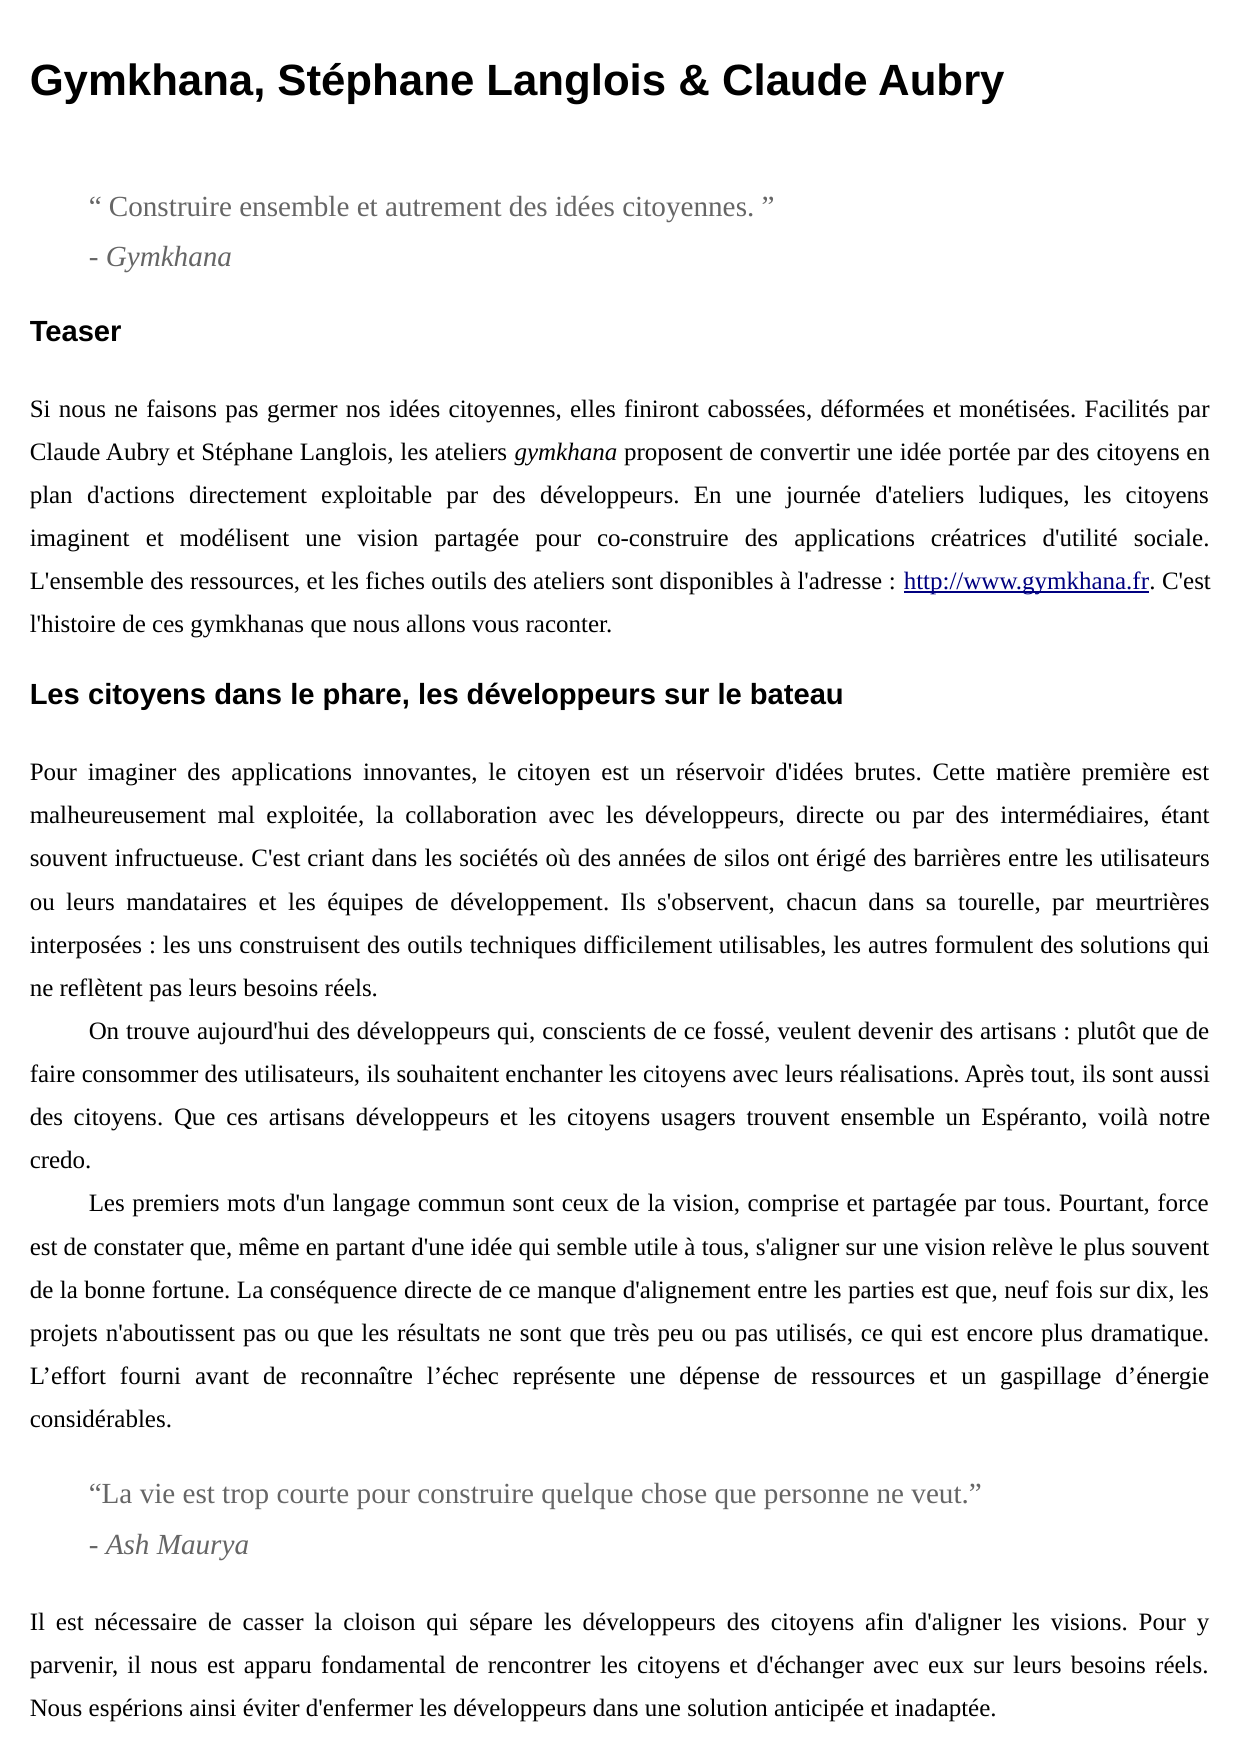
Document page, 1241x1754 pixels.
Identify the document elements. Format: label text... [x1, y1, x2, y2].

subtitle Les citoyens dans le phare, les développeurs sur le bateau [29, 677, 1211, 711]
text Pour imaginer des applications innovantes, le citoyen est un réservoir d'idées brutes. Cette matière première est malheureusement mal exploitée, la collaboration avec les développeurs, directe ou par des intermédiaires, étant souvent infructueuse. C'est criant dans les sociétés où des années de silos ont érigé des barrières entre les utilisateurs ou leurs mandataires et les équipes de développement. Ils s'observent, chacun dans sa tourelle, par meurtrières interposées : les uns construisent des outils techniques difficilement utilisables, les autres formulent des solutions qui ne reflètent pas leurs besoins réels. [29, 757, 1211, 1002]
subtitle Teaser [29, 314, 1211, 348]
text Les premiers mots d'un langage commun sont ceux de la vision, comprise et partagée par tous. Pourtant, force est de constater que, même en partant d'une idée qui semble utile à tous, s'aligner sur une vision relève le plus souvent de la bonne fortune. La conséquence directe de ce manque d'alignement entre les parties est que, neuf fois sur dix, les projets n'aboutissent pas ou que les résultats ne sont que très peu ou pas utilisés, ce qui est encore plus dramatique. L’effort fourni avant de reconnaître l’échec représente une dépense de ressources et un gaspillage d’énergie considérables. [29, 1188, 1211, 1433]
text “ Construire ensemble et autrement des idées citoyennes. ” - Gymkhana [88, 189, 1211, 272]
text Si nous ne faisons pas germer nos idées citoyennes, elles finiront cabossées, déformées et monétisées. Facilités par Claude Aubry et Stéphane Langlois, les ateliers gymkhana proposent de convertir une idée portée par des citoyens en plan d'actions directement exploitable par des développeurs. En une journée d'ateliers ludiques, les citoyens imaginent et modélisent une vision partagée pour co-construire des applications créatrices d'utilité sociale. L'ensemble des ressources, et les fiches outils des ateliers sont disponibles à l'adresse : http://www.gymkhana.fr. C'est l'histoire de ces gymkhanas que nous allons vous raconter. [29, 394, 1211, 638]
text On trouve aujourd'hui des développeurs qui, conscients de ce fossé, veulent devenir des artisans : plutôt que de faire consommer des utilisateurs, ils souhaitent enchanter les citoyens avec leurs réalisations. Après tout, ils sont aussi des citoyens. Que ces artisans développeurs et les citoyens usagers trouvent ensemble un Espéranto, voilà notre credo. [29, 1016, 1211, 1174]
subtitle Gymkhana, Stéphane Langlois & Claude Aubry [29, 54, 1211, 104]
text Il est nécessaire de casser la cloison qui sépare les développeurs des citoyens afin d'aligner les visions. Pour y parvenir, il nous est apparu fondamental de rencontrer les citoyens et d'échanger avec eux sur leurs besoins réels. Nous espérions ainsi éviter d'enfermer les développeurs dans une solution anticipée et inadaptée. [29, 1607, 1211, 1722]
text “La vie est trop courte pour construire quelque chose que personne ne veut.” - Ash Maurya [88, 1477, 1211, 1561]
